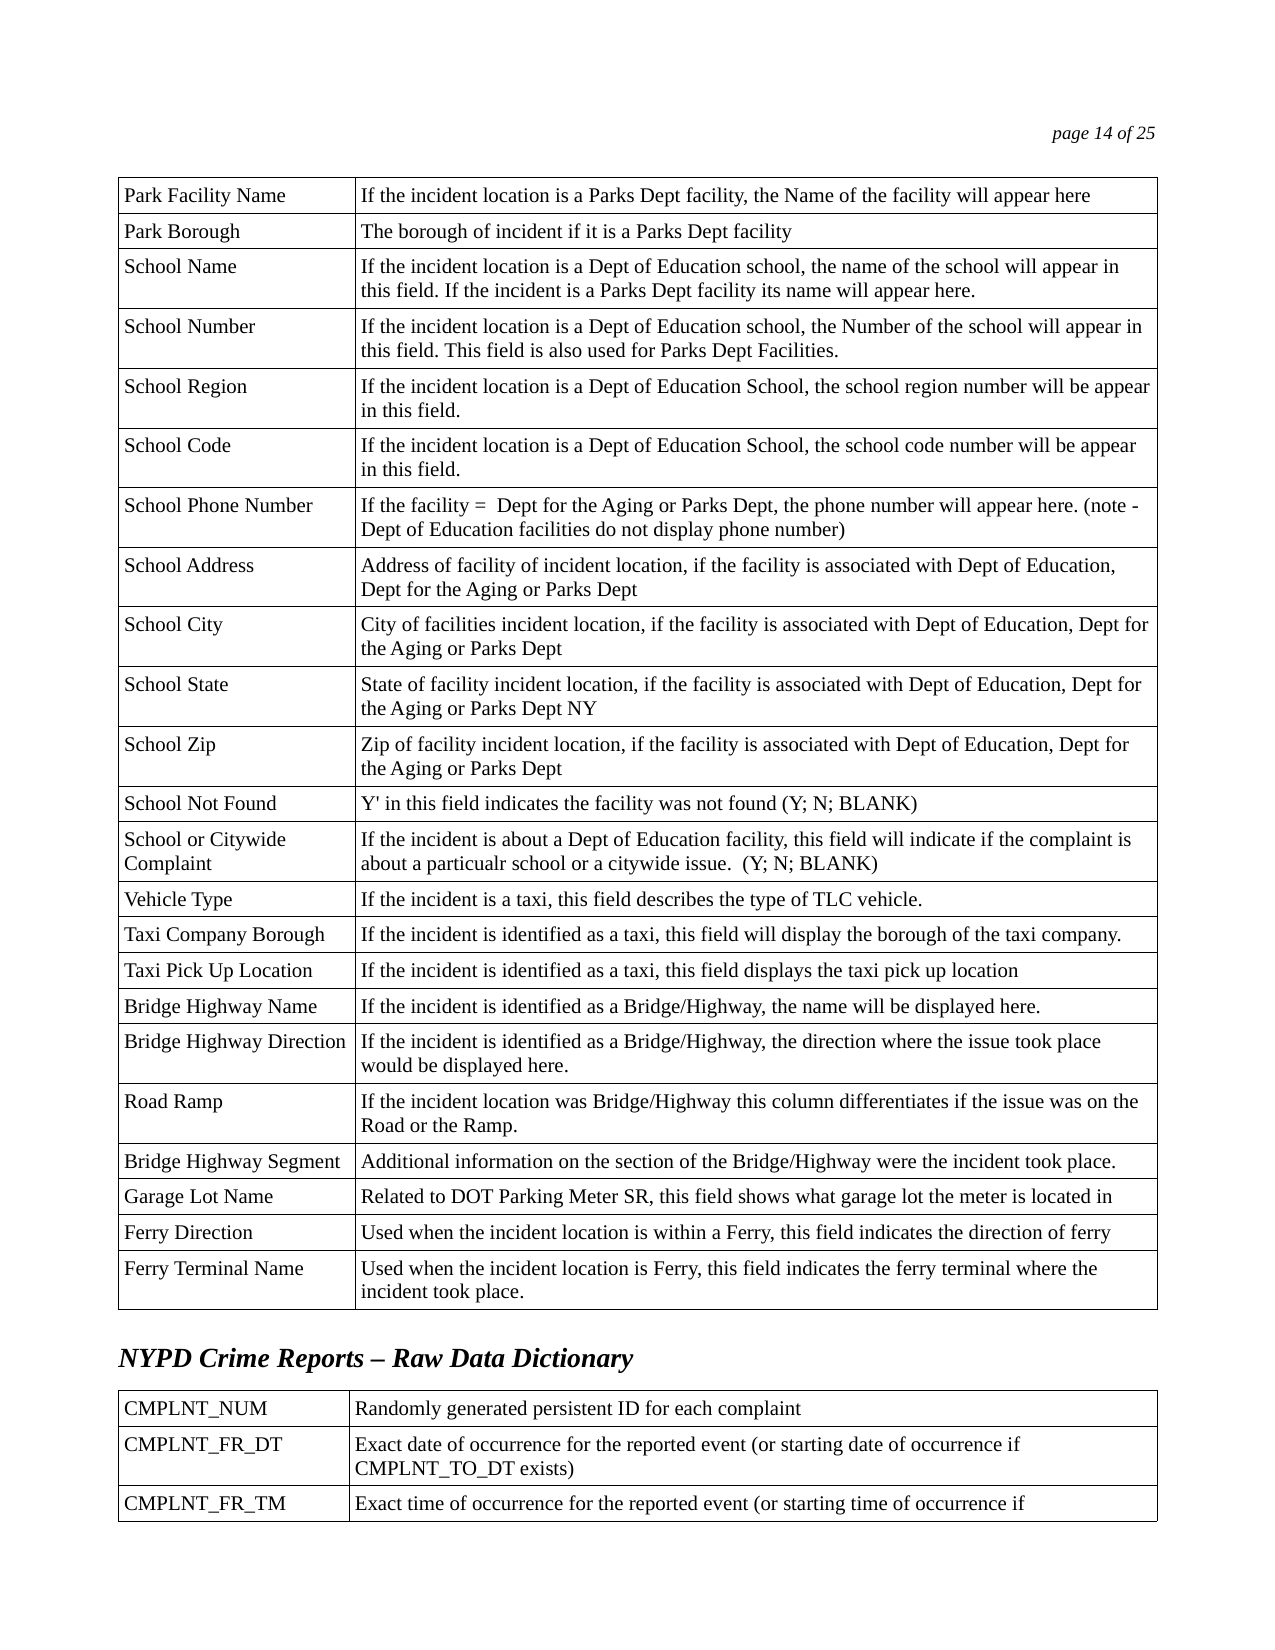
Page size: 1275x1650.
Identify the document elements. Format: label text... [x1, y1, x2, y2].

table_cell If the incident location is a Parks Dept facility, the Name of the facility will appear here [356, 178, 1157, 213]
table_cell Vehicle Type [119, 882, 355, 916]
table_cell School Zip [119, 727, 355, 786]
table_cell Bridge Highway Direction [119, 1024, 355, 1083]
subtitle NYPD Crime Reports – Raw Data Dictionary [118, 1342, 1157, 1374]
table_cell State of facility incident location, if the facility is associated with Dept of Education, Dept for the Aging or Parks Dept NY [356, 667, 1157, 726]
table_cell If the incident location is a Dept of Education school, the Number of the school will appear in this field. This field is also used for Parks Dept Facilities. [356, 309, 1157, 368]
table_cell Bridge Highway Segment [119, 1144, 355, 1178]
table_cell Park Facility Name [119, 178, 355, 213]
table_cell City of facilities incident location, if the facility is associated with Dept of Education, Dept for the Aging or Parks Dept [356, 607, 1157, 666]
table_header CMPLNT_NUM [119, 1391, 349, 1426]
table_cell If the incident is identified as a Bridge/Highway, the name will be displayed here. [356, 989, 1157, 1023]
table_cell Y' in this field indicates the facility was not found (Y; N; BLANK) [356, 787, 1157, 821]
table_cell Taxi Pick Up Location [119, 953, 355, 988]
table_cell If the facility = Dept for the Aging or Parks Dept, the phone number will appear here. (note - Dept of Education facilities do not display phone number) [356, 488, 1157, 547]
table_cell If the incident is identified as a taxi, this field displays the taxi pick up location [356, 953, 1157, 988]
table_cell School Number [119, 309, 355, 368]
table_cell CMPLNT_FR_TM [119, 1486, 349, 1521]
table_cell School Not Found [119, 787, 355, 821]
table_cell CMPLNT_FR_DT [119, 1427, 349, 1485]
table_cell School Name [119, 249, 355, 308]
table_cell School Code [119, 429, 355, 487]
table_cell Used when the incident location is Ferry, this field indicates the ferry terminal where the incident took place. [356, 1251, 1157, 1309]
table_cell Related to DOT Parking Meter SR, this field shows what garage lot the meter is located in [356, 1179, 1157, 1214]
table_cell Garage Lot Name [119, 1179, 355, 1214]
table_cell If the incident is a taxi, this field describes the type of TLC vehicle. [356, 882, 1157, 916]
table_cell If the incident location was Bridge/Highway this column differentiates if the issue was on the Road or the Ramp. [356, 1084, 1157, 1143]
table_cell Park Borough [119, 214, 355, 248]
table_cell Ferry Terminal Name [119, 1251, 355, 1309]
table_cell School City [119, 607, 355, 666]
table_cell If the incident is identified as a taxi, this field will display the borough of the taxi company. [356, 917, 1157, 952]
table_cell The borough of incident if it is a Parks Dept facility [356, 214, 1157, 248]
table_cell School Phone Number [119, 488, 355, 547]
table_cell If the incident is identified as a Bridge/Highway, the direction where the issue took place would be displayed here. [356, 1024, 1157, 1083]
table_cell Bridge Highway Name [119, 989, 355, 1023]
table_cell Used when the incident location is within a Ferry, this field indicates the direction of ferry [356, 1215, 1157, 1249]
table_cell Exact time of occurrence for the reported event (or starting time of occurrence if [350, 1486, 1157, 1521]
table_cell Zip of facility incident location, if the facility is associated with Dept of Education, Dept for the Aging or Parks Dept [356, 727, 1157, 786]
table_cell If the incident location is a Dept of Education School, the school region number will be appear in this field. [356, 369, 1157, 427]
table_cell Address of facility of incident location, if the facility is associated with Dept of Education, Dept for the Aging or Parks Dept [356, 548, 1157, 606]
table_header Randomly generated persistent ID for each complaint [350, 1391, 1157, 1426]
table_cell If the incident is about a Dept of Education facility, this field will indicate if the complaint is about a particualr school or a citywide issue. (Y; N; BLANK) [356, 822, 1157, 881]
table_cell Ferry Direction [119, 1215, 355, 1249]
table_cell School Address [119, 548, 355, 606]
table_cell Taxi Company Borough [119, 917, 355, 952]
table_cell School Region [119, 369, 355, 427]
table_cell Exact date of occurrence for the reported event (or starting date of occurrence if CMPLNT_TO_DT exists) [350, 1427, 1157, 1485]
table_cell If the incident location is a Dept of Education School, the school code number will be appear in this field. [356, 429, 1157, 487]
table_cell School or Citywide Complaint [119, 822, 355, 881]
table_cell School State [119, 667, 355, 726]
table_cell If the incident location is a Dept of Education school, the name of the school will appear in this field. If the incident is a Parks Dept facility its name will appear here. [356, 249, 1157, 308]
table_cell Additional information on the section of the Bridge/Highway were the incident took place. [356, 1144, 1157, 1178]
table_cell Road Ramp [119, 1084, 355, 1143]
